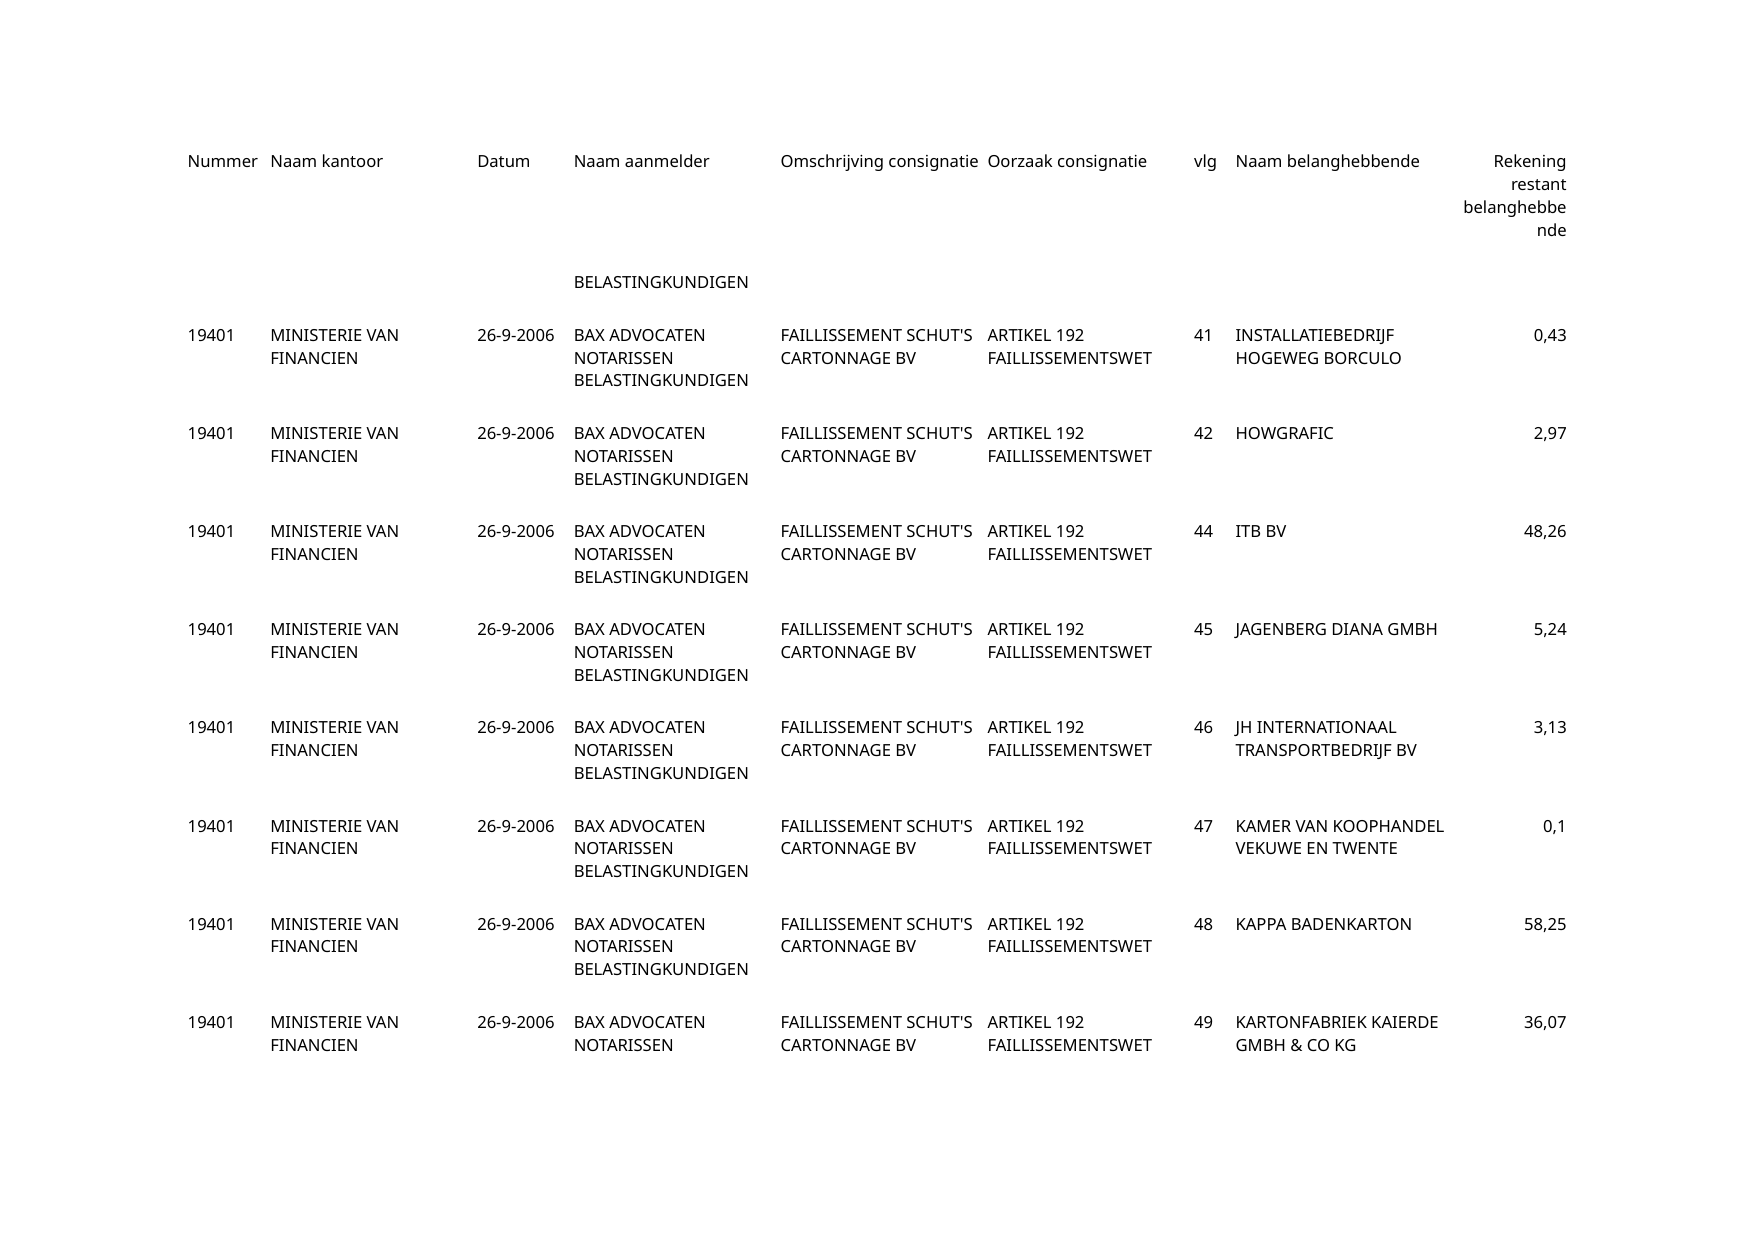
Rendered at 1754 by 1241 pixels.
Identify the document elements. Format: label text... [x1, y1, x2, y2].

table_cell MINISTERIE VAN FINANCIEN [270, 1010, 477, 1086]
table_cell 5,24 [1456, 618, 1566, 716]
table_header Oorzaak consignatie [987, 150, 1194, 271]
table_cell 19401 [188, 520, 270, 618]
table_cell KARTONFABRIEK KAIERDE GMBH & CO KG [1235, 1010, 1456, 1086]
table_cell 0,43 [1456, 324, 1566, 422]
table_cell 19401 [188, 912, 270, 1010]
table_cell MINISTERIE VAN FINANCIEN [270, 324, 477, 422]
table_cell MINISTERIE VAN FINANCIEN [270, 814, 477, 912]
table_cell HOWGRAFIC [1235, 422, 1456, 520]
table_cell BAX ADVOCATEN NOTARISSEN BELASTINGKUNDIGEN [574, 814, 780, 912]
table_cell 2,97 [1456, 422, 1566, 520]
table_cell 48 [1194, 912, 1235, 1010]
table_cell JH INTERNATIONAAL TRANSPORTBEDRIJF BV [1235, 716, 1456, 814]
table_cell [1456, 271, 1566, 323]
table_cell 47 [1194, 814, 1235, 912]
table_cell INSTALLATIEBEDRIJF HOGEWEG BORCULO [1235, 324, 1456, 422]
table_cell 46 [1194, 716, 1235, 814]
table_cell [1235, 271, 1456, 323]
table_cell ARTIKEL 192 FAILLISSEMENTSWET [987, 618, 1194, 716]
table_cell FAILLISSEMENT SCHUT'S CARTONNAGE BV [780, 716, 987, 814]
table_cell 0,1 [1456, 814, 1566, 912]
table_cell [780, 271, 987, 323]
table_cell 26-9-2006 [477, 716, 573, 814]
table_cell 19401 [188, 1010, 270, 1086]
table_cell [188, 271, 270, 323]
table_cell ARTIKEL 192 FAILLISSEMENTSWET [987, 716, 1194, 814]
table_cell BAX ADVOCATEN NOTARISSEN BELASTINGKUNDIGEN [574, 422, 780, 520]
table_cell 49 [1194, 1010, 1235, 1086]
table_cell MINISTERIE VAN FINANCIEN [270, 618, 477, 716]
table_cell 48,26 [1456, 520, 1566, 618]
table_cell 19401 [188, 618, 270, 716]
table_cell [477, 271, 573, 323]
table_cell BAX ADVOCATEN NOTARISSEN BELASTINGKUNDIGEN [574, 716, 780, 814]
table_cell BAX ADVOCATEN NOTARISSEN BELASTINGKUNDIGEN [574, 324, 780, 422]
table_cell ARTIKEL 192 FAILLISSEMENTSWET [987, 814, 1194, 912]
table_cell 45 [1194, 618, 1235, 716]
table_cell 26-9-2006 [477, 520, 573, 618]
table_cell 19401 [188, 324, 270, 422]
table_cell 26-9-2006 [477, 814, 573, 912]
table_cell [1194, 271, 1235, 323]
table_header Omschrijving consignatie [780, 150, 987, 271]
table_cell 42 [1194, 422, 1235, 520]
table_header Nummer [188, 150, 270, 271]
table_cell ARTIKEL 192 FAILLISSEMENTSWET [987, 912, 1194, 1010]
table_cell [987, 271, 1194, 323]
table_cell 26-9-2006 [477, 324, 573, 422]
table_cell 26-9-2006 [477, 422, 573, 520]
table_cell 19401 [188, 422, 270, 520]
table_cell FAILLISSEMENT SCHUT'S CARTONNAGE BV [780, 324, 987, 422]
table_cell KAPPA BADENKARTON [1235, 912, 1456, 1010]
table_header vlg [1194, 150, 1235, 271]
table_cell 3,13 [1456, 716, 1566, 814]
table_cell KAMER VAN KOOPHANDEL VEKUWE EN TWENTE [1235, 814, 1456, 912]
table_cell MINISTERIE VAN FINANCIEN [270, 716, 477, 814]
table_cell 26-9-2006 [477, 1010, 573, 1086]
table_cell MINISTERIE VAN FINANCIEN [270, 912, 477, 1010]
table_cell 19401 [188, 814, 270, 912]
table_cell 26-9-2006 [477, 618, 573, 716]
table_cell ITB BV [1235, 520, 1456, 618]
table_header Naam aanmelder [574, 150, 780, 271]
table_cell 44 [1194, 520, 1235, 618]
table_cell 58,25 [1456, 912, 1566, 1010]
table_cell MINISTERIE VAN FINANCIEN [270, 422, 477, 520]
table_cell ARTIKEL 192 FAILLISSEMENTSWET [987, 1010, 1194, 1086]
table_cell 41 [1194, 324, 1235, 422]
table_header Naam kantoor [270, 150, 477, 271]
table_cell JAGENBERG DIANA GMBH [1235, 618, 1456, 716]
table_header Datum [477, 150, 573, 271]
table_cell BELASTINGKUNDIGEN [574, 271, 780, 323]
table_cell FAILLISSEMENT SCHUT'S CARTONNAGE BV [780, 1010, 987, 1086]
table_cell FAILLISSEMENT SCHUT'S CARTONNAGE BV [780, 520, 987, 618]
table_cell MINISTERIE VAN FINANCIEN [270, 520, 477, 618]
table_cell BAX ADVOCATEN NOTARISSEN BELASTINGKUNDIGEN [574, 520, 780, 618]
table_header Rekening restant belanghebbende [1456, 150, 1566, 271]
table_cell BAX ADVOCATEN NOTARISSEN BELASTINGKUNDIGEN [574, 912, 780, 1010]
table_cell FAILLISSEMENT SCHUT'S CARTONNAGE BV [780, 618, 987, 716]
table_cell 19401 [188, 716, 270, 814]
table_cell BAX ADVOCATEN NOTARISSEN BELASTINGKUNDIGEN [574, 618, 780, 716]
table_cell 26-9-2006 [477, 912, 573, 1010]
table_cell ARTIKEL 192 FAILLISSEMENTSWET [987, 422, 1194, 520]
table_cell FAILLISSEMENT SCHUT'S CARTONNAGE BV [780, 814, 987, 912]
table_cell BAX ADVOCATEN NOTARISSEN [574, 1010, 780, 1086]
table_header Naam belanghebbende [1235, 150, 1456, 271]
table_cell [270, 271, 477, 323]
table_cell 36,07 [1456, 1010, 1566, 1086]
table_cell FAILLISSEMENT SCHUT'S CARTONNAGE BV [780, 912, 987, 1010]
table_cell ARTIKEL 192 FAILLISSEMENTSWET [987, 520, 1194, 618]
table_cell FAILLISSEMENT SCHUT'S CARTONNAGE BV [780, 422, 987, 520]
table_cell ARTIKEL 192 FAILLISSEMENTSWET [987, 324, 1194, 422]
